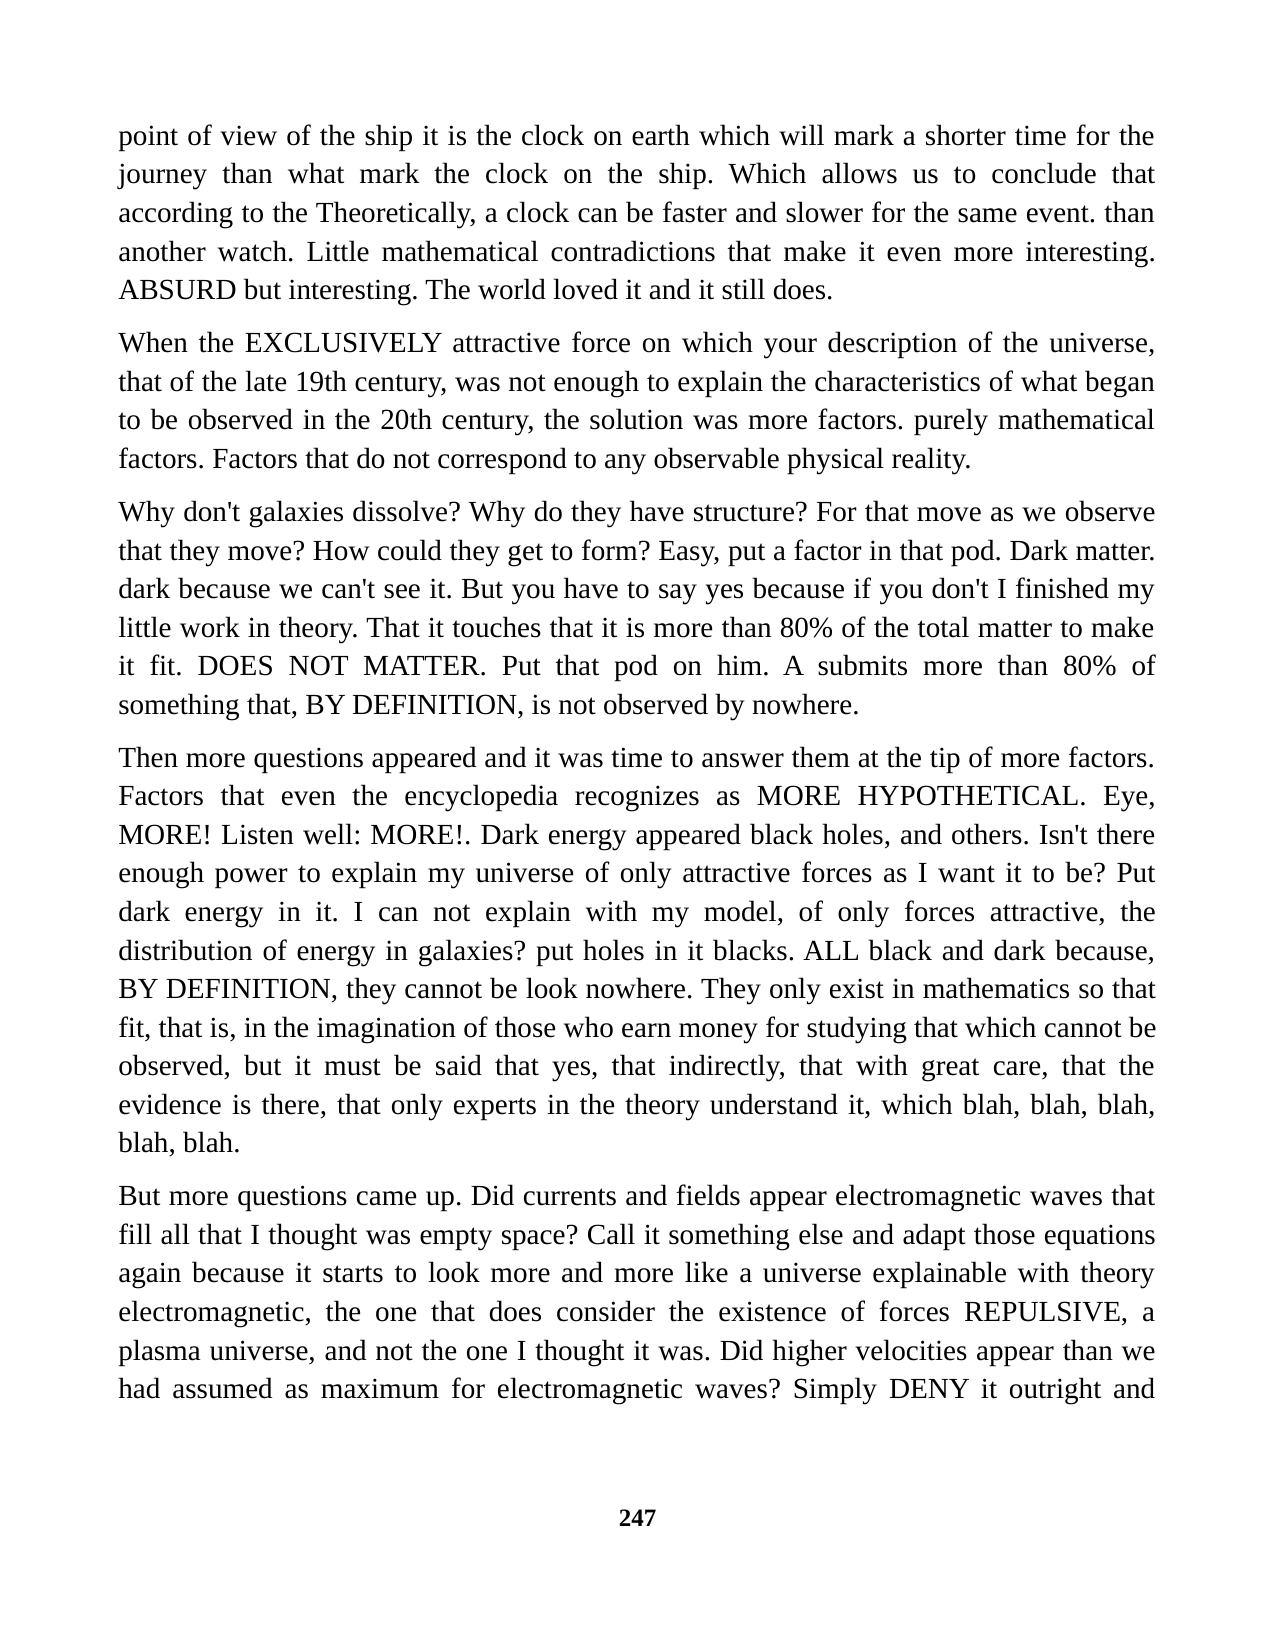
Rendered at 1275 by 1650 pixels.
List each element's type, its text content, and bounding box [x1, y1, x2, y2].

text But more questions came up. Did currents and fields appear electromagnetic waves that fill all that I thought was empty space? Call it something else and adapt those equations again because it starts to look more and more like a universe explainable with theory electromagnetic, the one that does consider the existence of forces REPULSIVE, a plasma universe, and not the one I thought it was. Did higher velocities appear than we had assumed as maximum for electromagnetic waves? Simply DENY it outright and [118, 1178, 1157, 1405]
text Then more questions appeared and it was time to answer them at the tip of more factors. Factors that even the encyclopedia recognizes as MORE HYPOTHETICAL. Eye, MORE! Listen well: MORE!. Dark energy appeared black holes, and others. Isn't there enough power to explain my universe of only attractive forces as I want it to be? Put dark energy in it. I can not explain with my model, of only forces attractive, the distribution of energy in galaxies? put holes in it blacks. ALL black and dark because, BY DEFINITION, they cannot be look nowhere. They only exist in mathematics so that fit, that is, in the imagination of those who earn money for studying that which cannot be observed, but it must be said that yes, that indirectly, that with great care, that the evidence is there, that only experts in the theory understand it, which blah, blah, blah, blah, blah. [118, 740, 1157, 1159]
text point of view of the ship it is the clock on earth which will mark a shorter time for the journey than what mark the clock on the ship. Which allows us to conclude that according to the Theoretically, a clock can be faster and slower for the same event. than another watch. Little mathematical contradictions that make it even more interesting. ABSURD but interesting. The world loved it and it still does. [118, 118, 1157, 306]
text When the EXCLUSIVELY attractive force on which your description of the universe, that of the late 19th century, was not enough to explain the characteristics of what began to be observed in the 20th century, the solution was more factors. purely mathematical factors. Factors that do not correspond to any observable physical reality. [118, 325, 1157, 474]
text Why don't galaxies dissolve? Why do they have structure? For that move as we observe that they move? How could they get to form? Easy, put a factor in that pod. Dark matter. dark because we can't see it. But you have to say yes because if you don't I finished my little work in theory. That it touches that it is more than 80% of the total matter to make it fit. DOES NOT MATTER. Put that pod on him. A submits more than 80% of something that, BY DEFINITION, is not observed by nowhere. [118, 494, 1157, 720]
